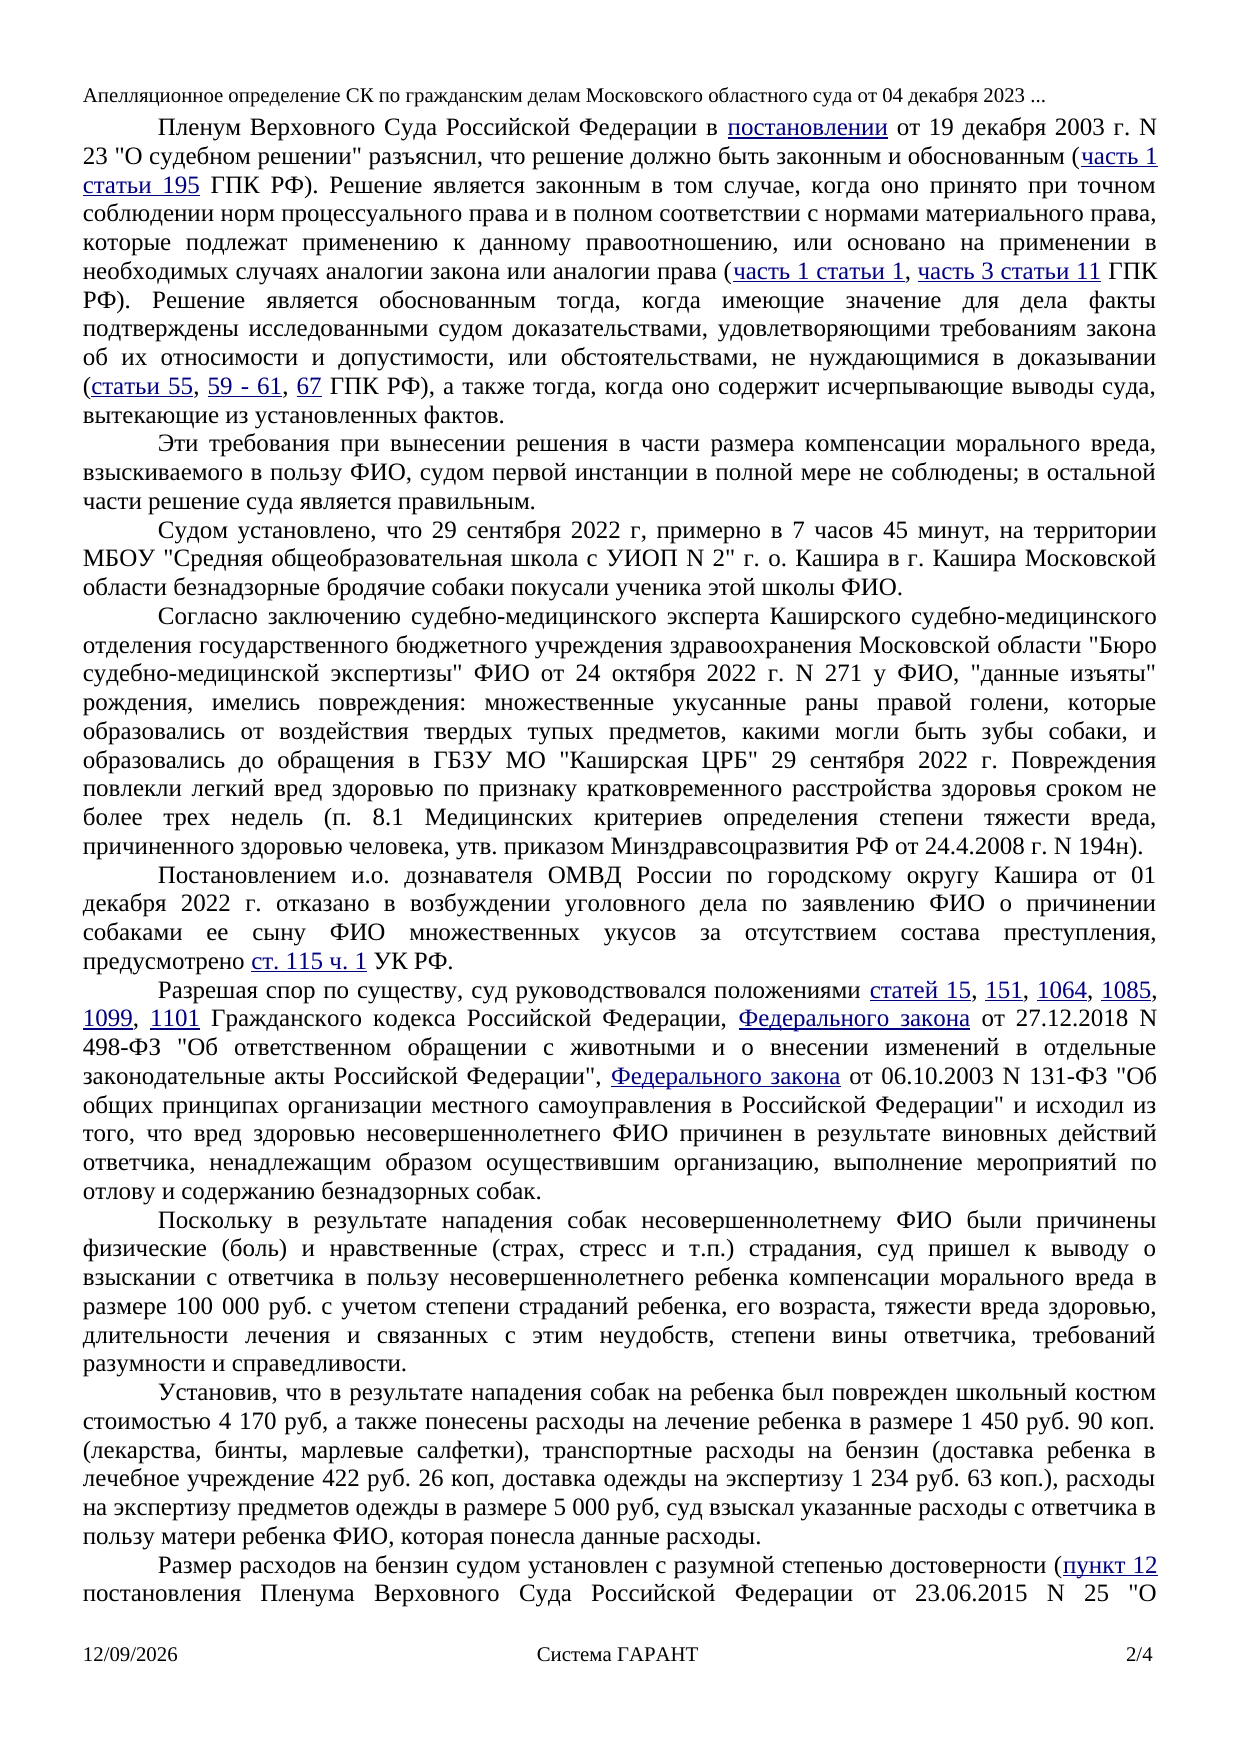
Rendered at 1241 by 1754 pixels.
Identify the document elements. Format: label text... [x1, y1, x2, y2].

text Пленум Верховного Суда Российской Федерации в постановлении от 19 декабря 2003 г. N 23 "О судебном решении" разъяснил, что решение должно быть законным и обоснованным (часть 1 статьи 195 ГПК РФ). Решение является законным в том случае, когда оно принято при точном соблюдении норм процессуального права и в полном соответствии с нормами материального права, которые подлежат применению к данному правоотношению, или основано на применении в необходимых случаях аналогии закона или аналогии права (часть 1 статьи 1, часть 3 статьи 11 ГПК РФ). Решение является обоснованным тогда, когда имеющие значение для дела факты подтверждены исследованными судом доказательствами, удовлетворяющими требованиям закона об их относимости и допустимости, или обстоятельствами, не нуждающимися в доказывании (статьи 55, 59 - 61, 67 ГПК РФ), а также тогда, когда оно содержит исчерпывающие выводы суда, вытекающие из установленных фактов. [83, 112, 1157, 428]
text Судом установлено, что 29 сентября 2022 г, примерно в 7 часов 45 минут, на территории МБОУ "Средняя общеобразовательная школа с УИОП N 2" г. о. Кашира в г. Кашира Московской области безнадзорные бродячие собаки покусали ученика этой школы ФИО. [83, 515, 1157, 601]
text Поскольку в результате нападения собак несовершеннолетнему ФИО были причинены физические (боль) и нравственные (страх, стресс и т.п.) страдания, суд пришел к выводу о взыскании с ответчика в пользу несовершеннолетнего ребенка компенсации морального вреда в размере 100 000 руб. с учетом степени страданий ребенка, его возраста, тяжести вреда здоровью, длительности лечения и связанных с этим неудобств, степени вины ответчика, требований разумности и справедливости. [83, 1205, 1157, 1377]
text Разрешая спор по существу, суд руководствовался положениями статей 15, 151, 1064, 1085, 1099, 1101 Гражданского кодекса Российской Федерации, Федерального закона от 27.12.2018 N 498-ФЗ "Об ответственном обращении с животными и о внесении изменений в отдельные законодательные акты Российской Федерации", Федерального закона от 06.10.2003 N 131-ФЗ "Об общих принципах организации местного самоуправления в Российской Федерации" и исходил из того, что вред здоровью несовершеннолетнего ФИО причинен в результате виновных действий ответчика, ненадлежащим образом осуществившим организацию, выполнение мероприятий по отлову и содержанию безнадзорных собак. [83, 975, 1157, 1205]
text Эти требования при вынесении решения в части размера компенсации морального вреда, взыскиваемого в пользу ФИО, судом первой инстанции в полной мере не соблюдены; в остальной части решение суда является правильным. [83, 428, 1157, 515]
text Постановлением и.о. дознавателя ОМВД России по городскому округу Кашира от 01 декабря 2022 г. отказано в возбуждении уголовного дела по заявлению ФИО о причинении собаками ее сыну ФИО множественных укусов за отсутствием состава преступления, предусмотрено ст. 115 ч. 1 УК РФ. [83, 860, 1157, 975]
text Размер расходов на бензин судом установлен с разумной степенью достоверности (пункт 12 постановления Пленума Верховного Суда Российской Федерации от 23.06.2015 N 25 "О [83, 1550, 1157, 1607]
text Согласно заключению судебно-медицинского эксперта Каширского судебно-медицинского отделения государственного бюджетного учреждения здравоохранения Московской области "Бюро судебно-медицинской экспертизы" ФИО от 24 октября 2022 г. N 271 у ФИО, "данные изъяты" рождения, имелись повреждения: множественные укусанные раны правой голени, которые образовались от воздействия твердых тупых предметов, какими могли быть зубы собаки, и образовались до обращения в ГБЗУ МО "Каширская ЦРБ" 29 сентября 2022 г. Повреждения повлекли легкий вред здоровью по признаку кратковременного расстройства здоровья сроком не более трех недель (п. 8.1 Медицинских критериев определения степени тяжести вреда, причиненного здоровью человека, утв. приказом Минздравсоцразвития РФ от 24.4.2008 г. N 194н). [83, 601, 1157, 860]
text Установив, что в результате нападения собак на ребенка был поврежден школьный костюм стоимостью 4 170 руб, а также понесены расходы на лечение ребенка в размере 1 450 руб. 90 коп. (лекарства, бинты, марлевые салфетки), транспортные расходы на бензин (доставка ребенка в лечебное учреждение 422 руб. 26 коп, доставка одежды на экспертизу 1 234 руб. 63 коп.), расходы на экспертизу предметов одежды в размере 5 000 руб, суд взыскал указанные расходы с ответчика в пользу матери ребенка ФИО, которая понесла данные расходы. [83, 1377, 1157, 1550]
